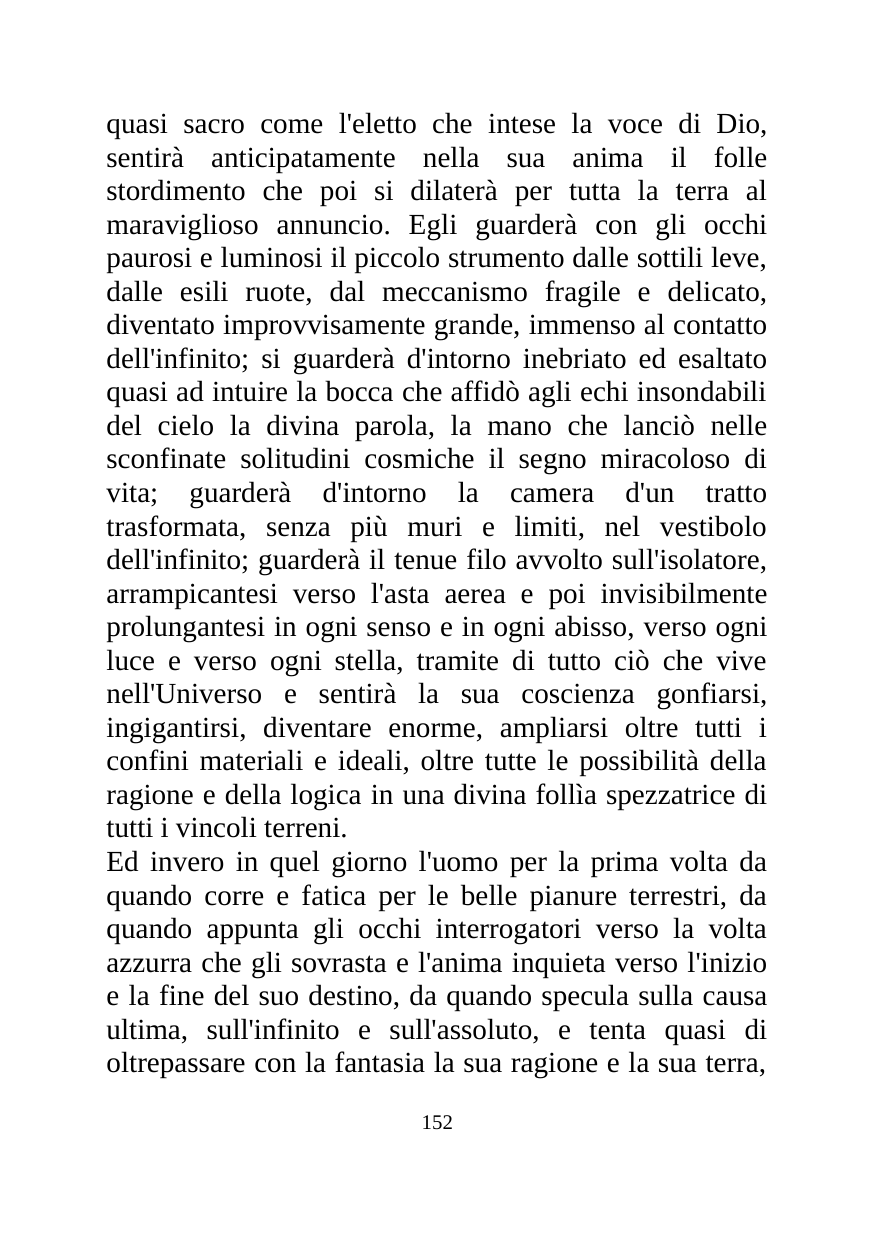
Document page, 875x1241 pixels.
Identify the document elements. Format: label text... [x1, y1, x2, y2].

text Ed invero in quel giorno l'uomo per la prima volta da quando corre e fatica per le belle pianure terrestri, da quando appunta gli occhi interrogatori verso la volta azzurra che gli sovrasta e l'anima inquieta verso l'inizio e la fine del suo destino, da quando specula sulla causa ultima, sull'infinito e sull'assoluto, e tenta quasi di oltrepassare con la fantasia la sua ragione e la sua terra, [106, 844, 768, 1079]
text quasi sacro come l'eletto che intese la voce di Dio, sentirà anticipatamente nella sua anima il folle stordimento che poi si dilaterà per tutta la terra al maraviglioso annuncio. Egli guarderà con gli occhi paurosi e luminosi il piccolo strumento dalle sottili leve, dalle esili ruote, dal meccanismo fragile e delicato, diventato improvvisamente grande, immenso al contatto dell'infinito; si guarderà d'intorno inebriato ed esaltato quasi ad intuire la bocca che affidò agli echi insondabili del cielo la divina parola, la mano che lanciò nelle sconfinate solitudini cosmiche il segno miracoloso di vita; guarderà d'intorno la camera d'un tratto trasformata, senza più muri e limiti, nel vestibolo dell'infinito; guarderà il tenue filo avvolto sull'isolatore, arrampicantesi verso l'asta aerea e poi invisibilmente prolungantesi in ogni senso e in ogni abisso, verso ogni luce e verso ogni stella, tramite di tutto ciò che vive nell'Universo e sentirà la sua coscienza gonfiarsi, ingigantirsi, diventare enorme, ampliarsi oltre tutti i confini materiali e ideali, oltre tutte le possibilità della ragione e della logica in una divina follìa spezzatrice di tutti i vincoli terreni. [106, 106, 768, 844]
